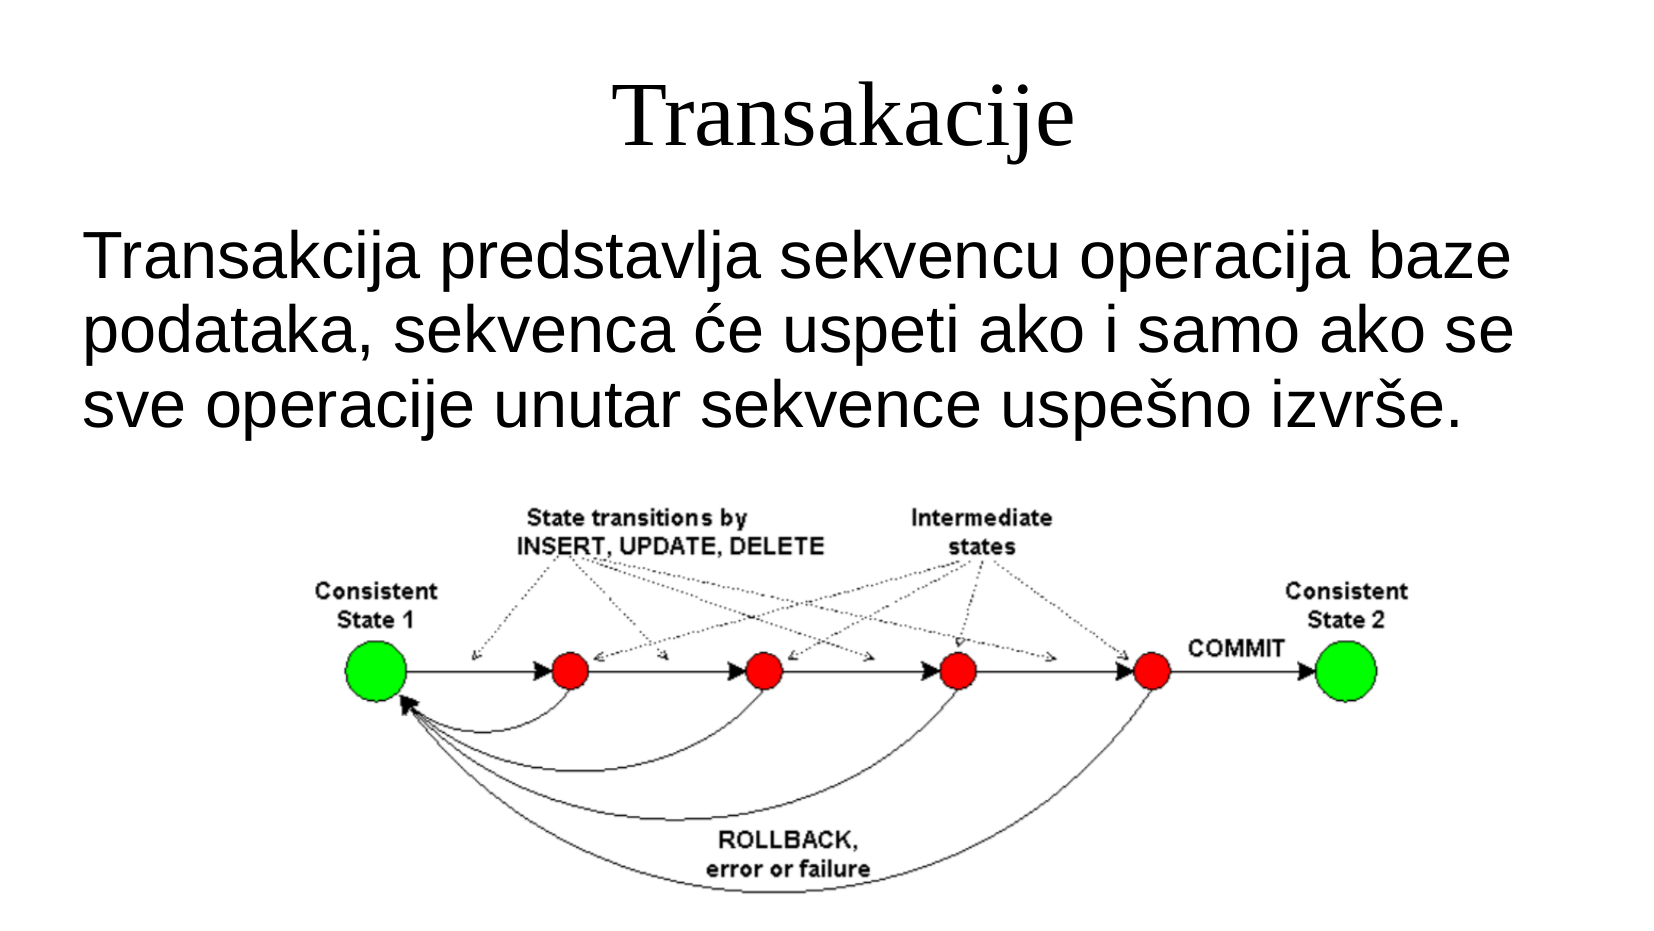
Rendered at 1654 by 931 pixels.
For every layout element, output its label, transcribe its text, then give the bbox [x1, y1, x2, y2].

title Transakacije [82, 37, 1571, 193]
list Transakcija predstavlja sekvencu operacija baze podataka, sekvenca će uspeti ako i samo ako se sve operacije unutar sekvence uspešno izvrše. [82, 217, 1571, 758]
picture [280, 487, 1426, 914]
